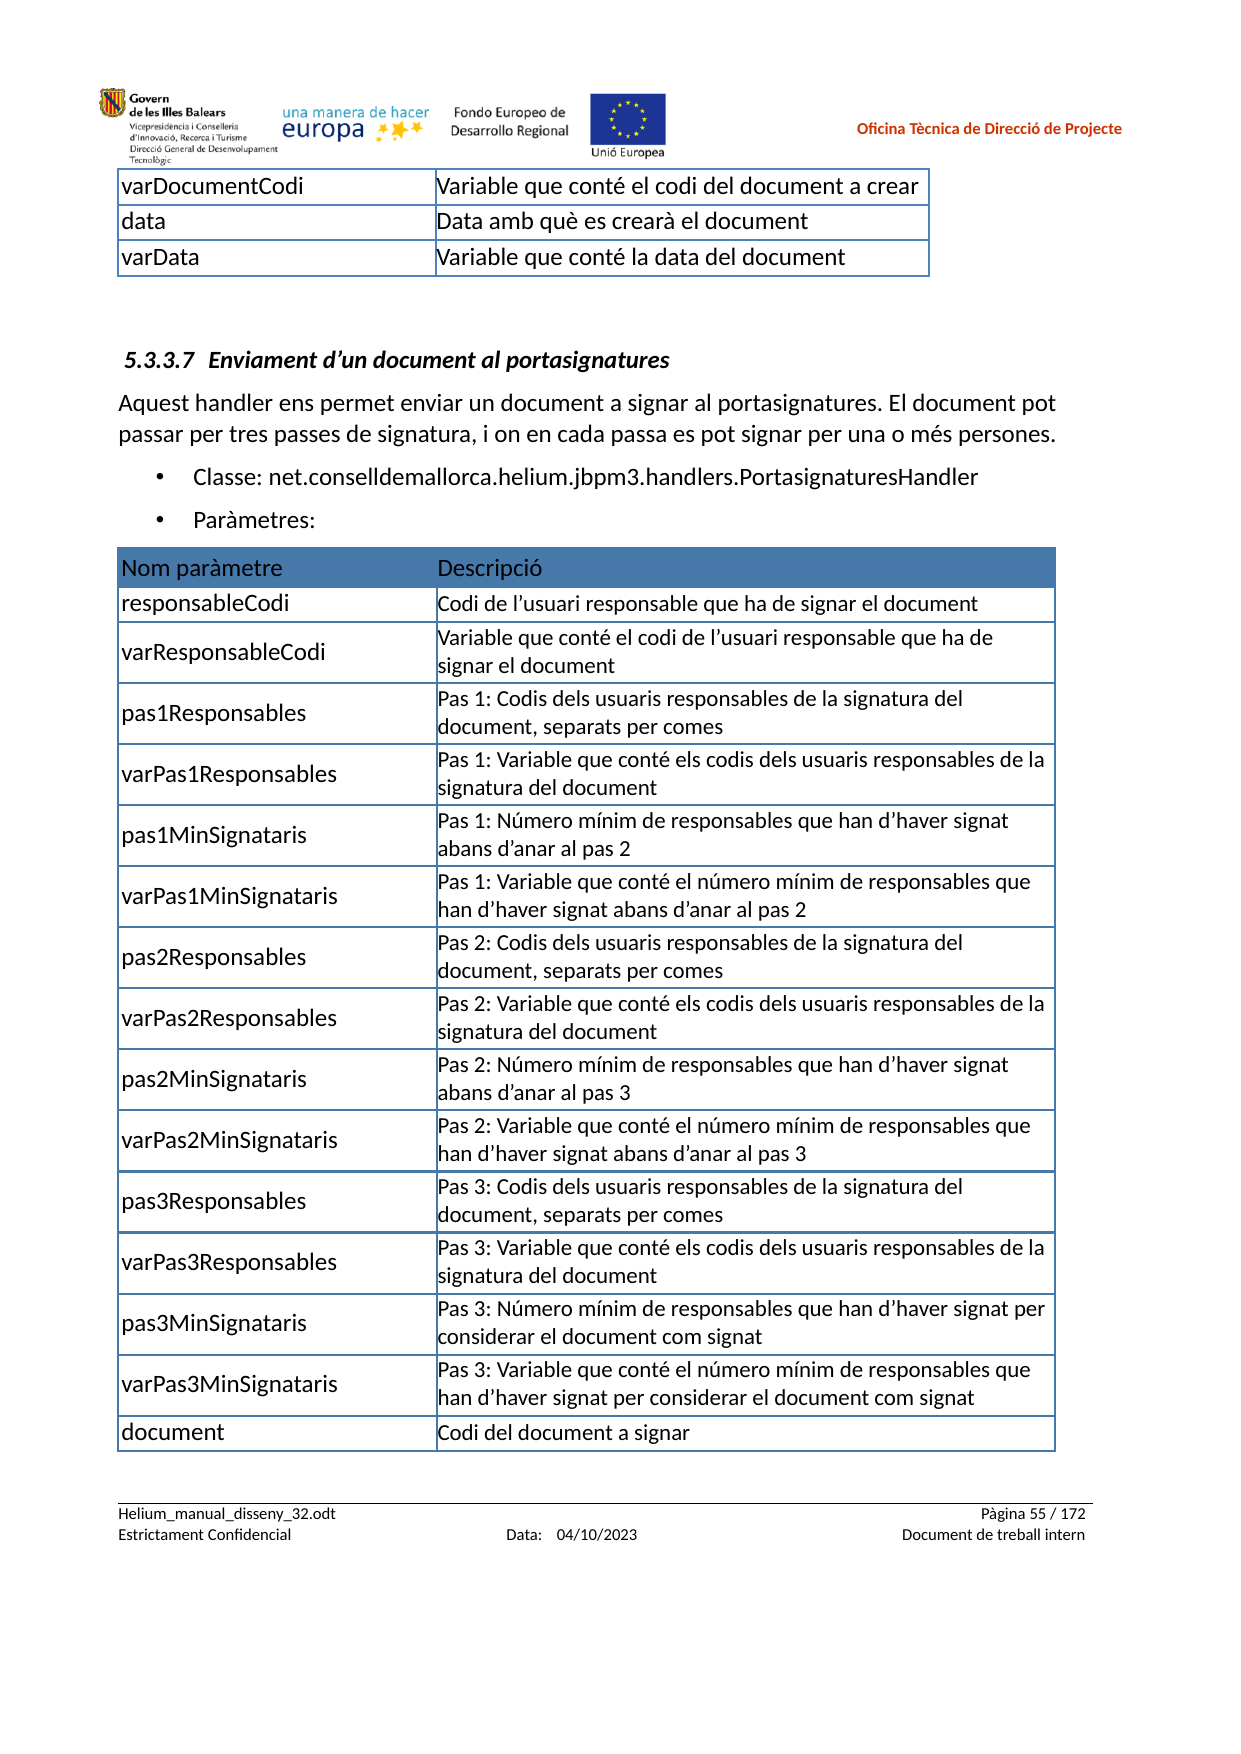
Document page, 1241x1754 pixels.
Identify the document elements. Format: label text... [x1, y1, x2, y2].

table_cell varPas2Responsables [119, 989, 436, 1048]
table_cell varPas1Responsables [119, 745, 436, 804]
table_cell Pas 2: Variable que conté el número mínim de responsables que han d’haver signat abans d’anar al pas 3 [438, 1111, 1054, 1170]
table_cell Pas 3: Codis dels usuaris responsables de la signatura del document, separats per comes [438, 1173, 1054, 1231]
table_cell Codi de l’usuari responsable que ha de signar el document [438, 588, 1054, 621]
table_cell Pas 2: Número mínim de responsables que han d’haver signat abans d’anar al pas 3 [438, 1050, 1054, 1109]
table_cell Pas 2: Codis dels usuaris responsables de la signatura del document, separats per comes [438, 928, 1054, 987]
table_cell document [119, 1417, 436, 1450]
table_cell pas3Responsables [119, 1173, 436, 1231]
table_cell varPas2MinSignataris [119, 1111, 436, 1170]
table_cell Pas 2: Variable que conté els codis dels usuaris responsables de la signatura del document [438, 989, 1054, 1048]
table_cell varPas3MinSignataris [119, 1356, 436, 1414]
table_cell Pas 1: Variable que conté el número mínim de responsables que han d’haver signat abans d’anar al pas 2 [438, 867, 1054, 926]
table_cell Pas 3: Variable que conté els codis dels usuaris responsables de la signatura del document [438, 1234, 1054, 1292]
table_cell varPas1MinSignataris [119, 867, 436, 926]
table_cell Variable que conté el codi de l’usuari responsable que ha de signar el document [438, 623, 1054, 682]
list Paràmetres: [156, 504, 1122, 534]
table_cell data [119, 206, 435, 239]
table_cell responsableCodi [119, 588, 436, 621]
table_cell Pas 1: Número mínim de responsables que han d’haver signat abans d’anar al pas 2 [438, 806, 1054, 865]
table_cell varDocumentCodi [119, 170, 435, 203]
table_header Nom paràmetre [119, 549, 436, 585]
table_cell varPas3Responsables [119, 1234, 436, 1292]
table_cell varResponsableCodi [119, 623, 436, 682]
table_cell Pas 1: Variable que conté els codis dels usuaris responsables de la signatura del document [438, 745, 1054, 804]
table_cell pas2Responsables [119, 928, 436, 987]
table_cell pas3MinSignataris [119, 1295, 436, 1353]
text Aquest handler ens permet enviar un document a signar al portasignatures. El document pot passar per tres passes de signatura, i on en cada passa es pot signar per una o més persones. [118, 387, 1122, 448]
table_header Descripció [438, 549, 1054, 585]
list Classe: net.conselldemallorca.helium.jbpm3.handlers.PortasignaturesHandler [156, 461, 1122, 491]
picture [99, 87, 668, 166]
table_cell pas1Responsables [119, 684, 436, 743]
subtitle Enviament d’un document al portasignatures [118, 344, 1122, 375]
table_cell Pas 3: Número mínim de responsables que han d’haver signat per considerar el document com signat [438, 1295, 1054, 1353]
table_cell Data amb què es crearà el document [437, 206, 928, 239]
table_cell Pas 1: Codis dels usuaris responsables de la signatura del document, separats per comes [438, 684, 1054, 743]
table_cell Pas 3: Variable que conté el número mínim de responsables que han d’haver signat per considerar el document com signat [438, 1356, 1054, 1414]
table_cell Variable que conté la data del document [437, 241, 928, 274]
table_cell varData [119, 241, 435, 274]
table_cell Codi del document a signar [438, 1417, 1054, 1450]
table_cell pas1MinSignataris [119, 806, 436, 865]
table_cell pas2MinSignataris [119, 1050, 436, 1109]
table_cell Variable que conté el codi del document a crear [437, 170, 928, 203]
